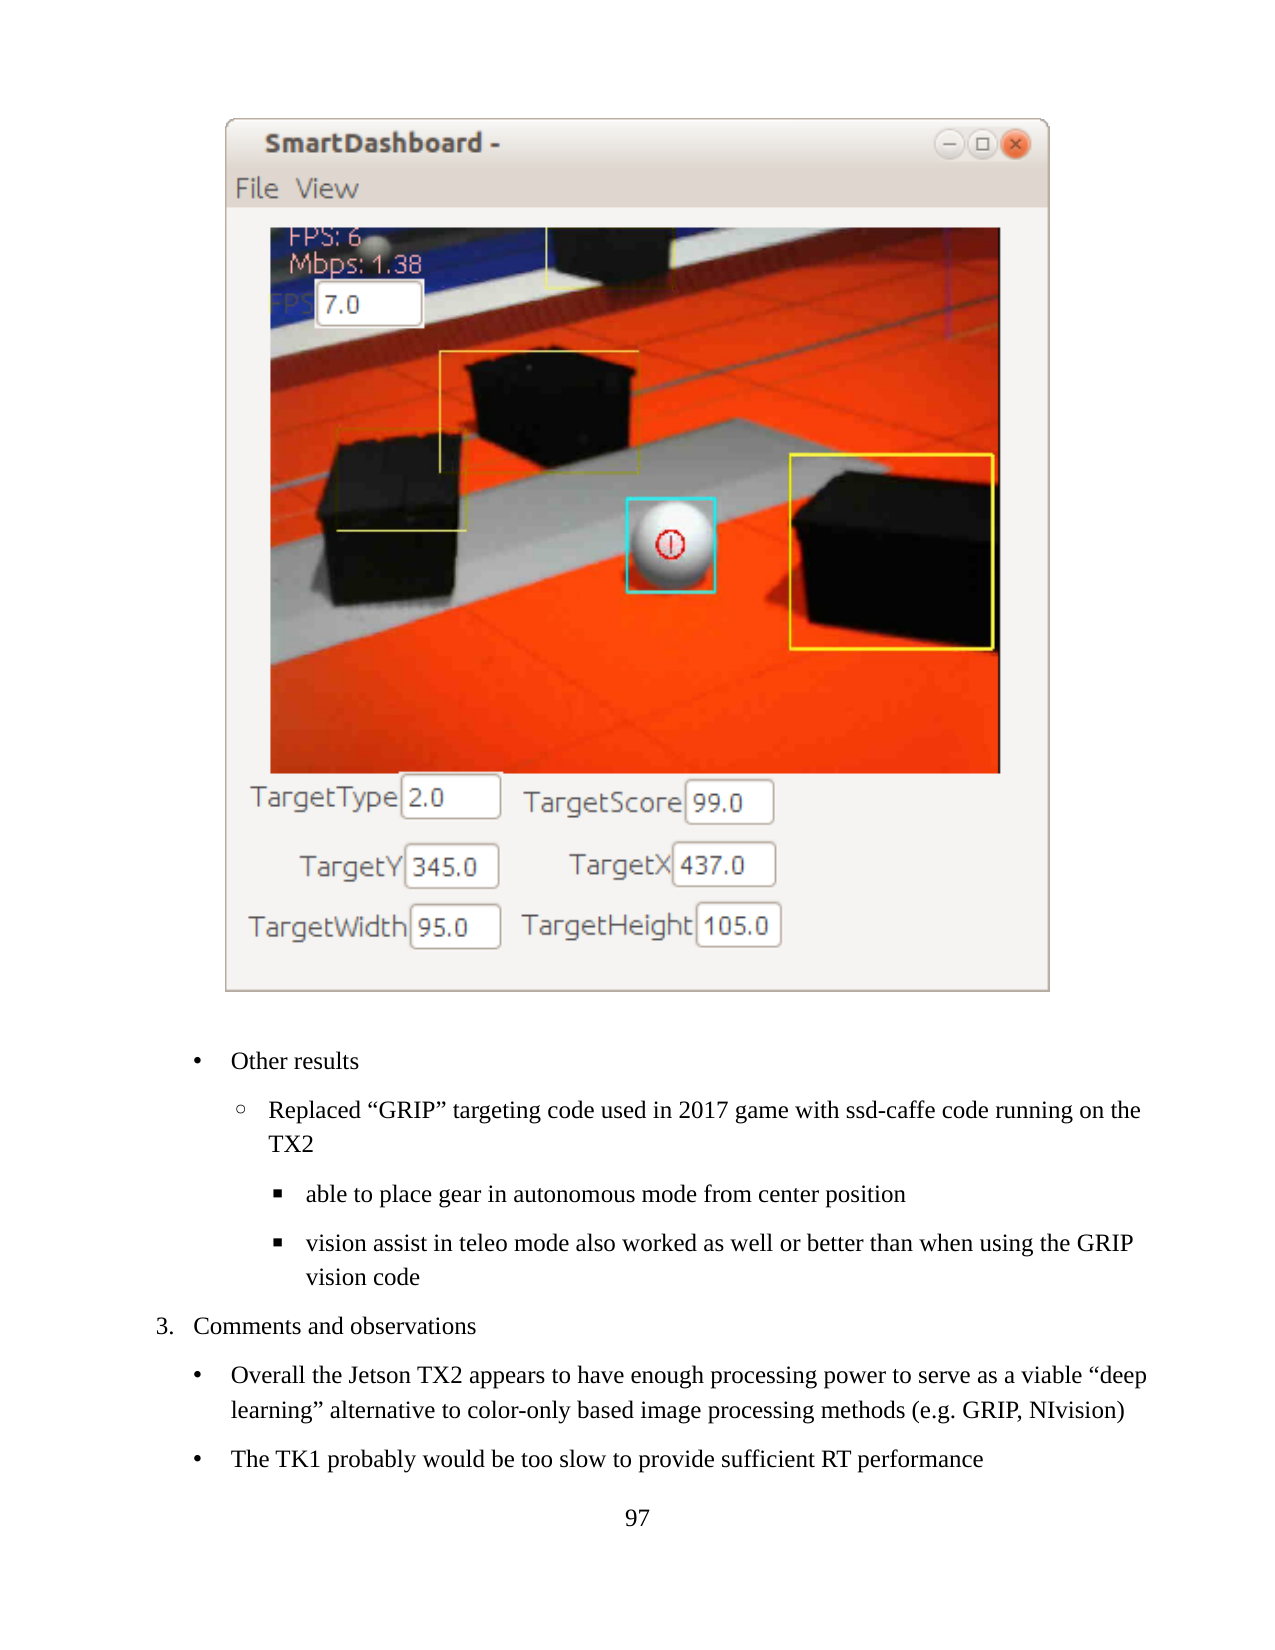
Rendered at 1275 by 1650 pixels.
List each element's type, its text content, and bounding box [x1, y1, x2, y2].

list Other results [193, 1046, 1157, 1075]
list able to place gear in autonomous mode from center position [268, 1179, 1157, 1207]
list Comments and observations [156, 1311, 1157, 1340]
list The TK1 probably would be too slow to provide sufficient RT performance [193, 1444, 1157, 1473]
list Overall the Jetson TX2 appears to have enough processing power to serve as a viable “deep learning” alternative to color-only based image processing methods (e.g. GRIP, NIvision) [193, 1360, 1157, 1423]
picture [225, 118, 1050, 992]
list vision assist in teleo mode also worked as well or better than when using the GRIP vision code [268, 1228, 1157, 1291]
list Replaced “GRIP” targeting code used in 2017 game with ssd-caffe code running on the TX2 [231, 1095, 1157, 1158]
